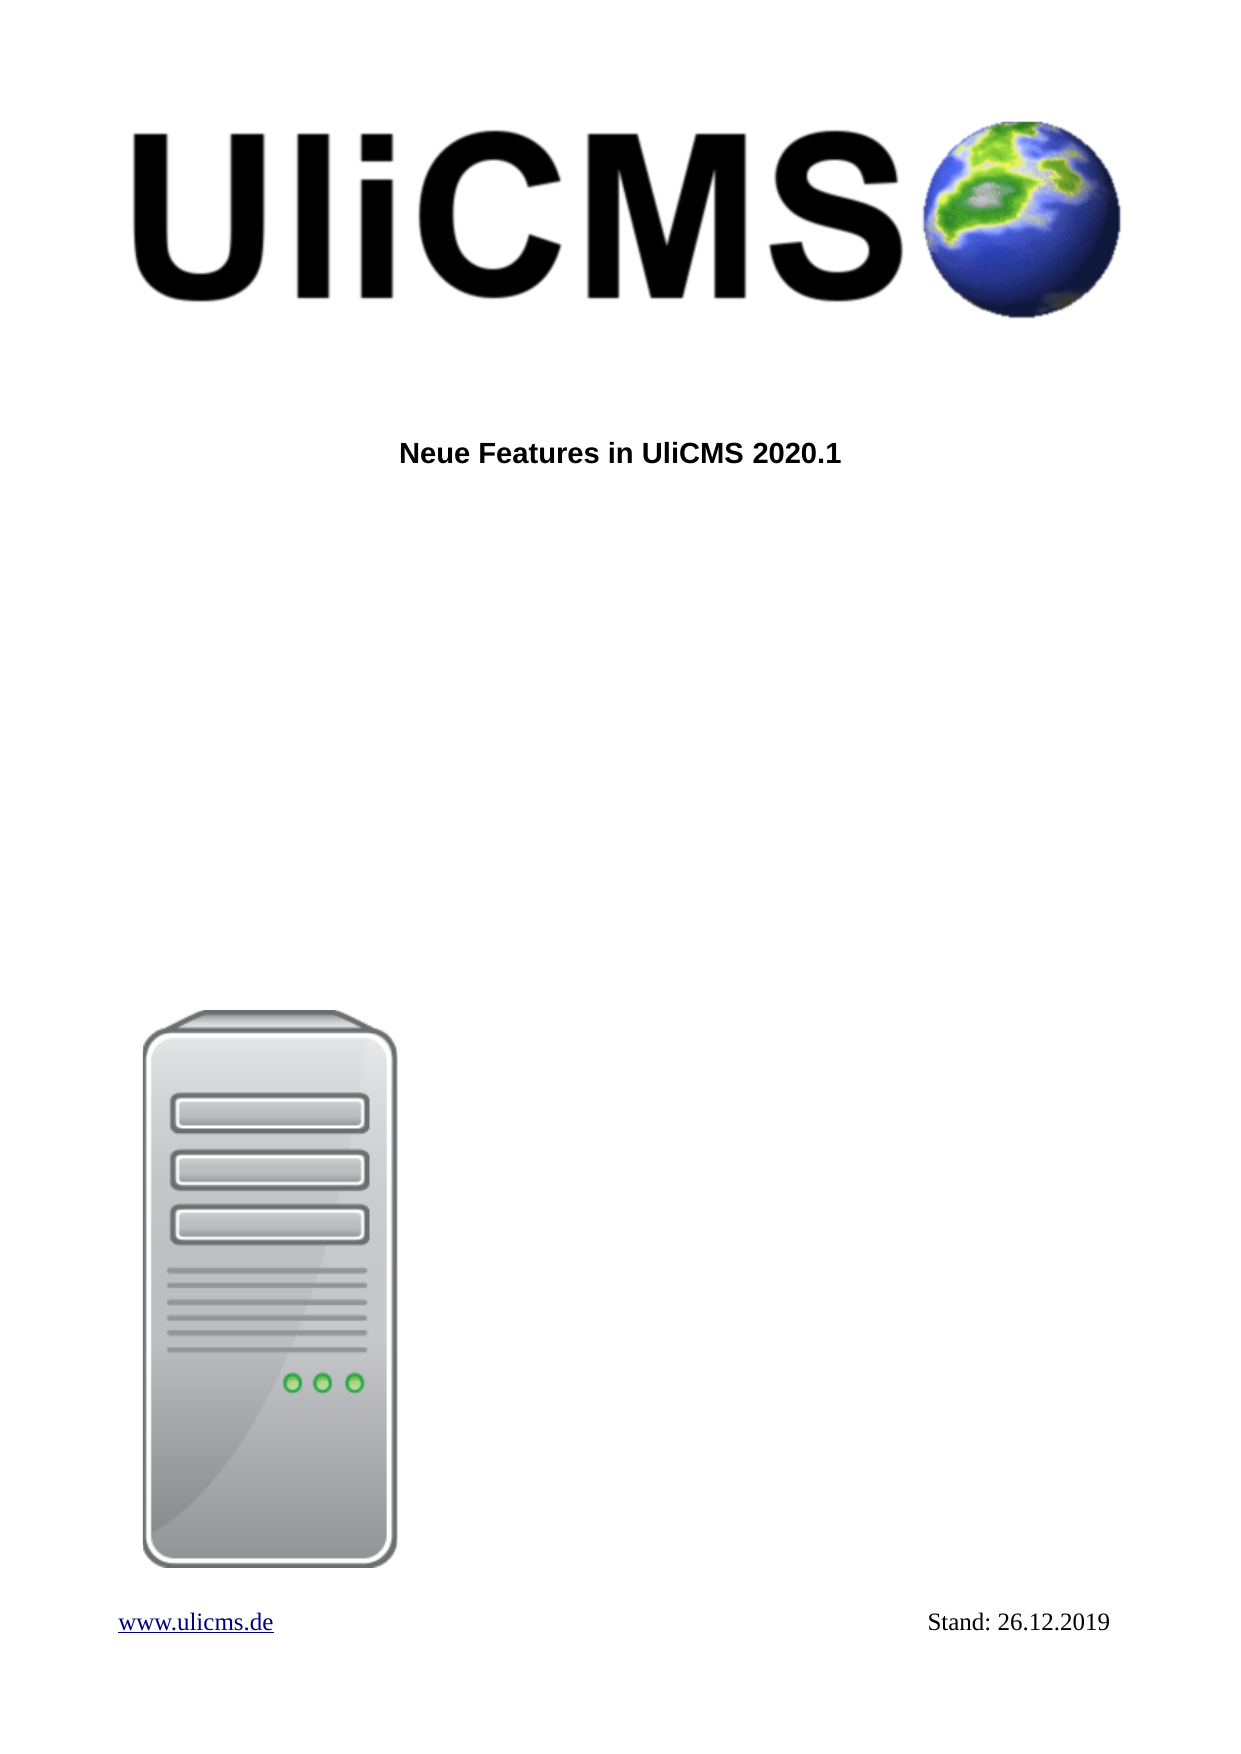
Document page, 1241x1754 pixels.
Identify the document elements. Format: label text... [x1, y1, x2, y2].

picture [118, 118, 1123, 326]
subtitle Neue Features in UliCMS 2020.1 [118, 436, 1122, 470]
picture [142, 1010, 398, 1568]
